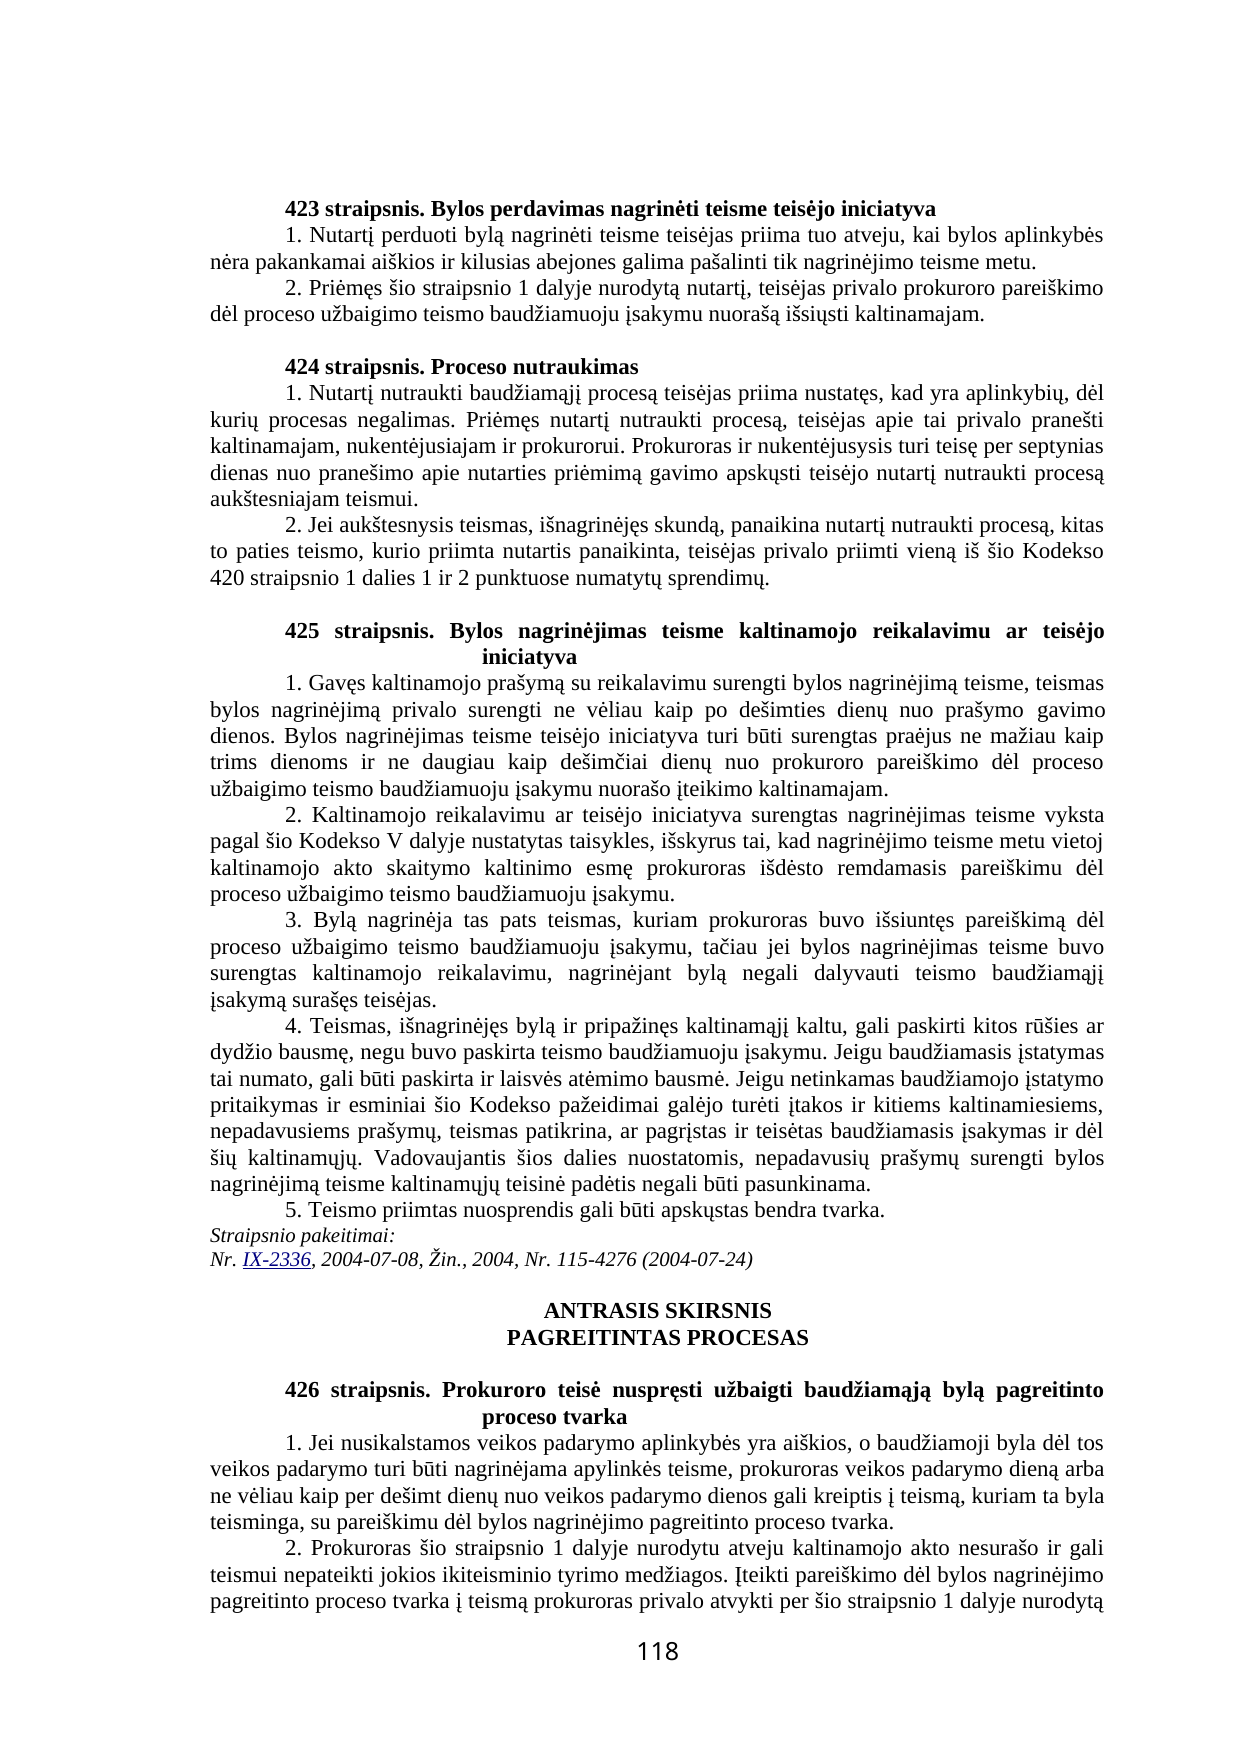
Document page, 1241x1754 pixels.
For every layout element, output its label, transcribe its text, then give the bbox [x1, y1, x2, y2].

text 1. Gavęs kaltinamojo prašymą su reikalavimu surengti bylos nagrinėjimą teisme, teismas bylos nagrinėjimą privalo surengti ne vėliau kaip po dešimties dienų nuo prašymo gavimo dienos. Bylos nagrinėjimas teisme teisėjo iniciatyva turi būti surengtas praėjus ne mažiau kaip trims dienoms ir ne daugiau kaip dešimčiai dienų nuo prokuroro pareiškimo dėl proceso užbaigimo teismo baudžiamuoju įsakymu nuorašo įteikimo kaltinamajam. [210, 669, 1106, 801]
text 1. Jei nusikalstamos veikos padarymo aplinkybės yra aiškios, o baudžiamoji byla dėl tos veikos padarymo turi būti nagrinėjama apylinkės teisme, prokuroras veikos padarymo dieną arba ne vėliau kaip per dešimt dienų nuo veikos padarymo dienos gali kreiptis į teismą, kuriam ta byla teisminga, su pareiškimu dėl bylos nagrinėjimo pagreitinto proceso tvarka. [210, 1429, 1106, 1534]
text Nr. IX-2336, 2004-07-08, Žin., 2004, Nr. 115-4276 (2004-07-24) [210, 1247, 1106, 1271]
text ANTRASIS SKIRSNIS [210, 1297, 1106, 1324]
text 425 straipsnis. Bylos nagrinėjimas teisme kaltinamojo reikalavimu ar teisėjo iniciatyva [285, 617, 1106, 669]
text 2. Jei aukštesnysis teismas, išnagrinėjęs skundą, panaikina nutartį nutraukti procesą, kitas to paties teismo, kurio priimta nutartis panaikinta, teisėjas privalo priimti vieną iš šio Kodekso 420 straipsnio 1 dalies 1 ir 2 punktuose numatytų sprendimų. [210, 511, 1106, 590]
text 4. Teismas, išnagrinėjęs bylą ir pripažinęs kaltinamąjį kaltu, gali paskirti kitos rūšies ar dydžio bausmę, negu buvo paskirta teismo baudžiamuoju įsakymu. Jeigu baudžiamasis įstatymas tai numato, gali būti paskirta ir laisvės atėmimo bausmė. Jeigu netinkamas baudžiamojo įstatymo pritaikymas ir esminiai šio Kodekso pažeidimai galėjo turėti įtakos ir kitiems kaltinamiesiems, nepadavusiems prašymų, teismas patikrina, ar pagrįstas ir teisėtas baudžiamasis įsakymas ir dėl šių kaltinamųjų. Vadovaujantis šios dalies nuostatomis, nepadavusių prašymų surengti bylos nagrinėjimą teisme kaltinamųjų teisinė padėtis negali būti pasunkinama. [210, 1012, 1106, 1196]
text 2. Kaltinamojo reikalavimu ar teisėjo iniciatyva surengtas nagrinėjimas teisme vyksta pagal šio Kodekso V dalyje nustatytas taisykles, išskyrus tai, kad nagrinėjimo teisme metu vietoj kaltinamojo akto skaitymo kaltinimo esmę prokuroras išdėsto remdamasis pareiškimu dėl proceso užbaigimo teismo baudžiamuoju įsakymu. [210, 801, 1106, 907]
text 424 straipsnis. Proceso nutraukimas [285, 353, 1106, 379]
text 423 straipsnis. Bylos perdavimas nagrinėti teisme teisėjo iniciatyva [210, 195, 1106, 221]
text 1. Nutartį perduoti bylą nagrinėti teisme teisėjas priima tuo atveju, kai bylos aplinkybės nėra pakankamai aiškios ir kilusias abejones galima pašalinti tik nagrinėjimo teisme metu. [210, 221, 1106, 274]
text 5. Teismo priimtas nuosprendis gali būti apskųstas bendra tvarka. [210, 1196, 1106, 1223]
text Straipsnio pakeitimai: [210, 1223, 1106, 1247]
text 2. Prokuroras šio straipsnio 1 dalyje nurodytu atveju kaltinamojo akto nesurašo ir gali teismui nepateikti jokios ikiteisminio tyrimo medžiagos. Įteikti pareiškimo dėl bylos nagrinėjimo pagreitinto proceso tvarka į teismą prokuroras privalo atvykti per šio straipsnio 1 dalyje nurodytą [210, 1534, 1106, 1613]
text Pagreitintas procesas [210, 1324, 1106, 1350]
text 3. Bylą nagrinėja tas pats teismas, kuriam prokuroras buvo išsiuntęs pareiškimą dėl proceso užbaigimo teismo baudžiamuoju įsakymu, tačiau jei bylos nagrinėjimas teisme buvo surengtas kaltinamojo reikalavimu, nagrinėjant bylą negali dalyvauti teismo baudžiamąjį įsakymą surašęs teisėjas. [210, 907, 1106, 1012]
text 2. Priėmęs šio straipsnio 1 dalyje nurodytą nutartį, teisėjas privalo prokuroro pareiškimo dėl proceso užbaigimo teismo baudžiamuoju įsakymu nuorašą išsiųsti kaltinamajam. [210, 274, 1106, 327]
text 1. Nutartį nutraukti baudžiamąjį procesą teisėjas priima nustatęs, kad yra aplinkybių, dėl kurių procesas negalimas. Priėmęs nutartį nutraukti procesą, teisėjas apie tai privalo pranešti kaltinamajam, nukentėjusiajam ir prokurorui. Prokuroras ir nukentėjusysis turi teisę per septynias dienas nuo pranešimo apie nutarties priėmimą gavimo apskųsti teisėjo nutartį nutraukti procesą aukštesniajam teismui. [210, 379, 1106, 511]
text 426 straipsnis. Prokuroro teisė nuspręsti užbaigti baudžiamąją bylą pagreitinto proceso tvarka [285, 1376, 1106, 1429]
